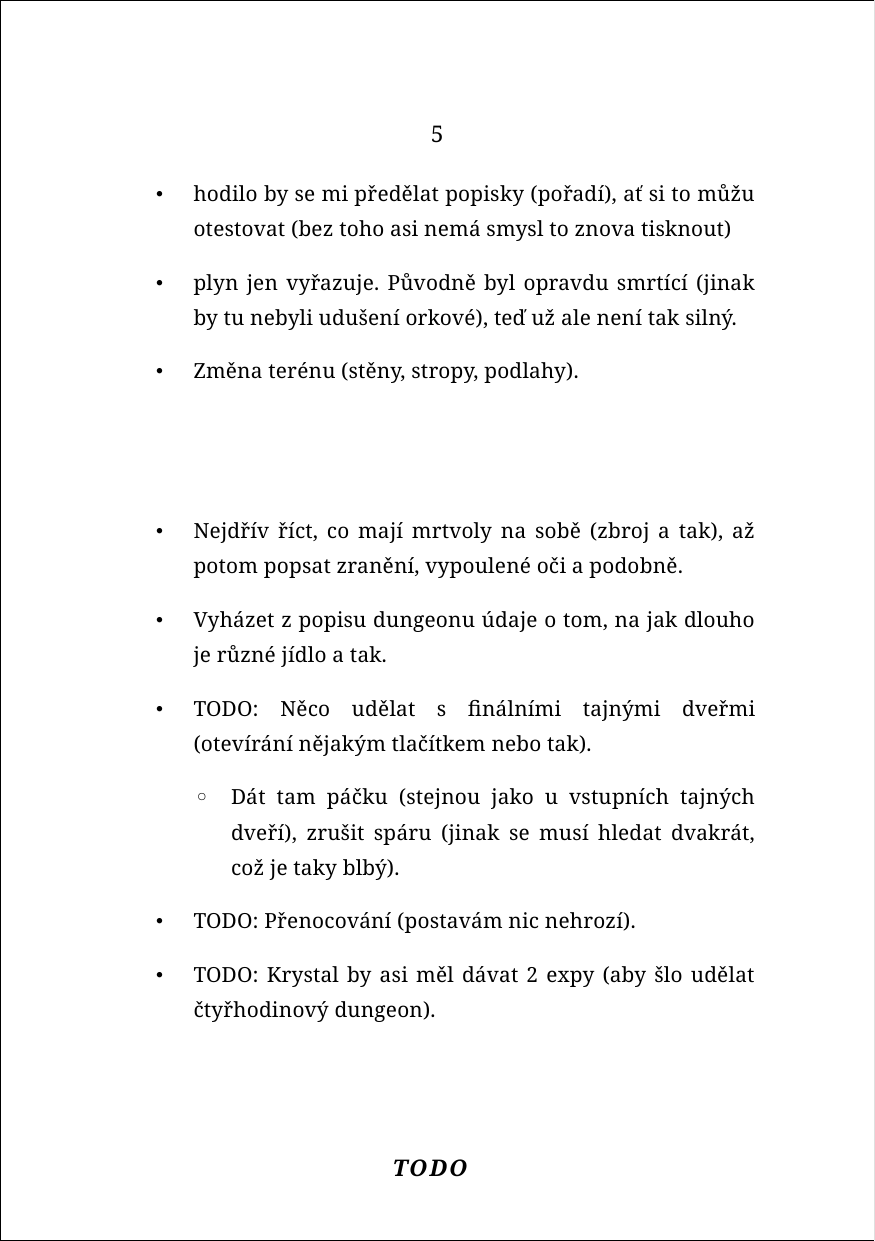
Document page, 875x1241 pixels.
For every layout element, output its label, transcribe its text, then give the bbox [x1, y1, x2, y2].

list TODO: Přenocování (postavám nic nehrozí). [156, 907, 756, 935]
list hodilo by se mi předělat popisky (pořadí), ať si to můžu otestovat (bez toho asi nemá smysl to znova tisknout) [156, 179, 756, 243]
list TODO: Něco udělat s finálními tajnými dveřmi (otevírání nějakým tlačítkem nebo tak). [156, 694, 756, 758]
list TODO: Krystal by asi měl dávat 2 expy (aby šlo udělat čtyřhodinový dungeon). [156, 960, 756, 1024]
list Nejdřív říct, co mají mrtvoly na sobě (zbroj a tak), až potom popsat zranění, vypoulené oči a podobně. [156, 516, 756, 580]
list Změna terénu (stěny, stropy, podlahy). [156, 356, 756, 385]
list Vyházet z popisu dungeonu údaje o tom, na jak dlouho je různé jídlo a tak. [156, 605, 756, 669]
list plyn jen vyřazuje. Původně byl opravdu smrtící (jinak by tu nebyli udušení orkové), teď už ale není tak silný. [156, 268, 756, 332]
list Dát tam páčku (stejnou jako u vstupních tajných dveří), zrušit spáru (jinak se musí hledat dvakrát, což je taky blbý). [193, 782, 756, 882]
